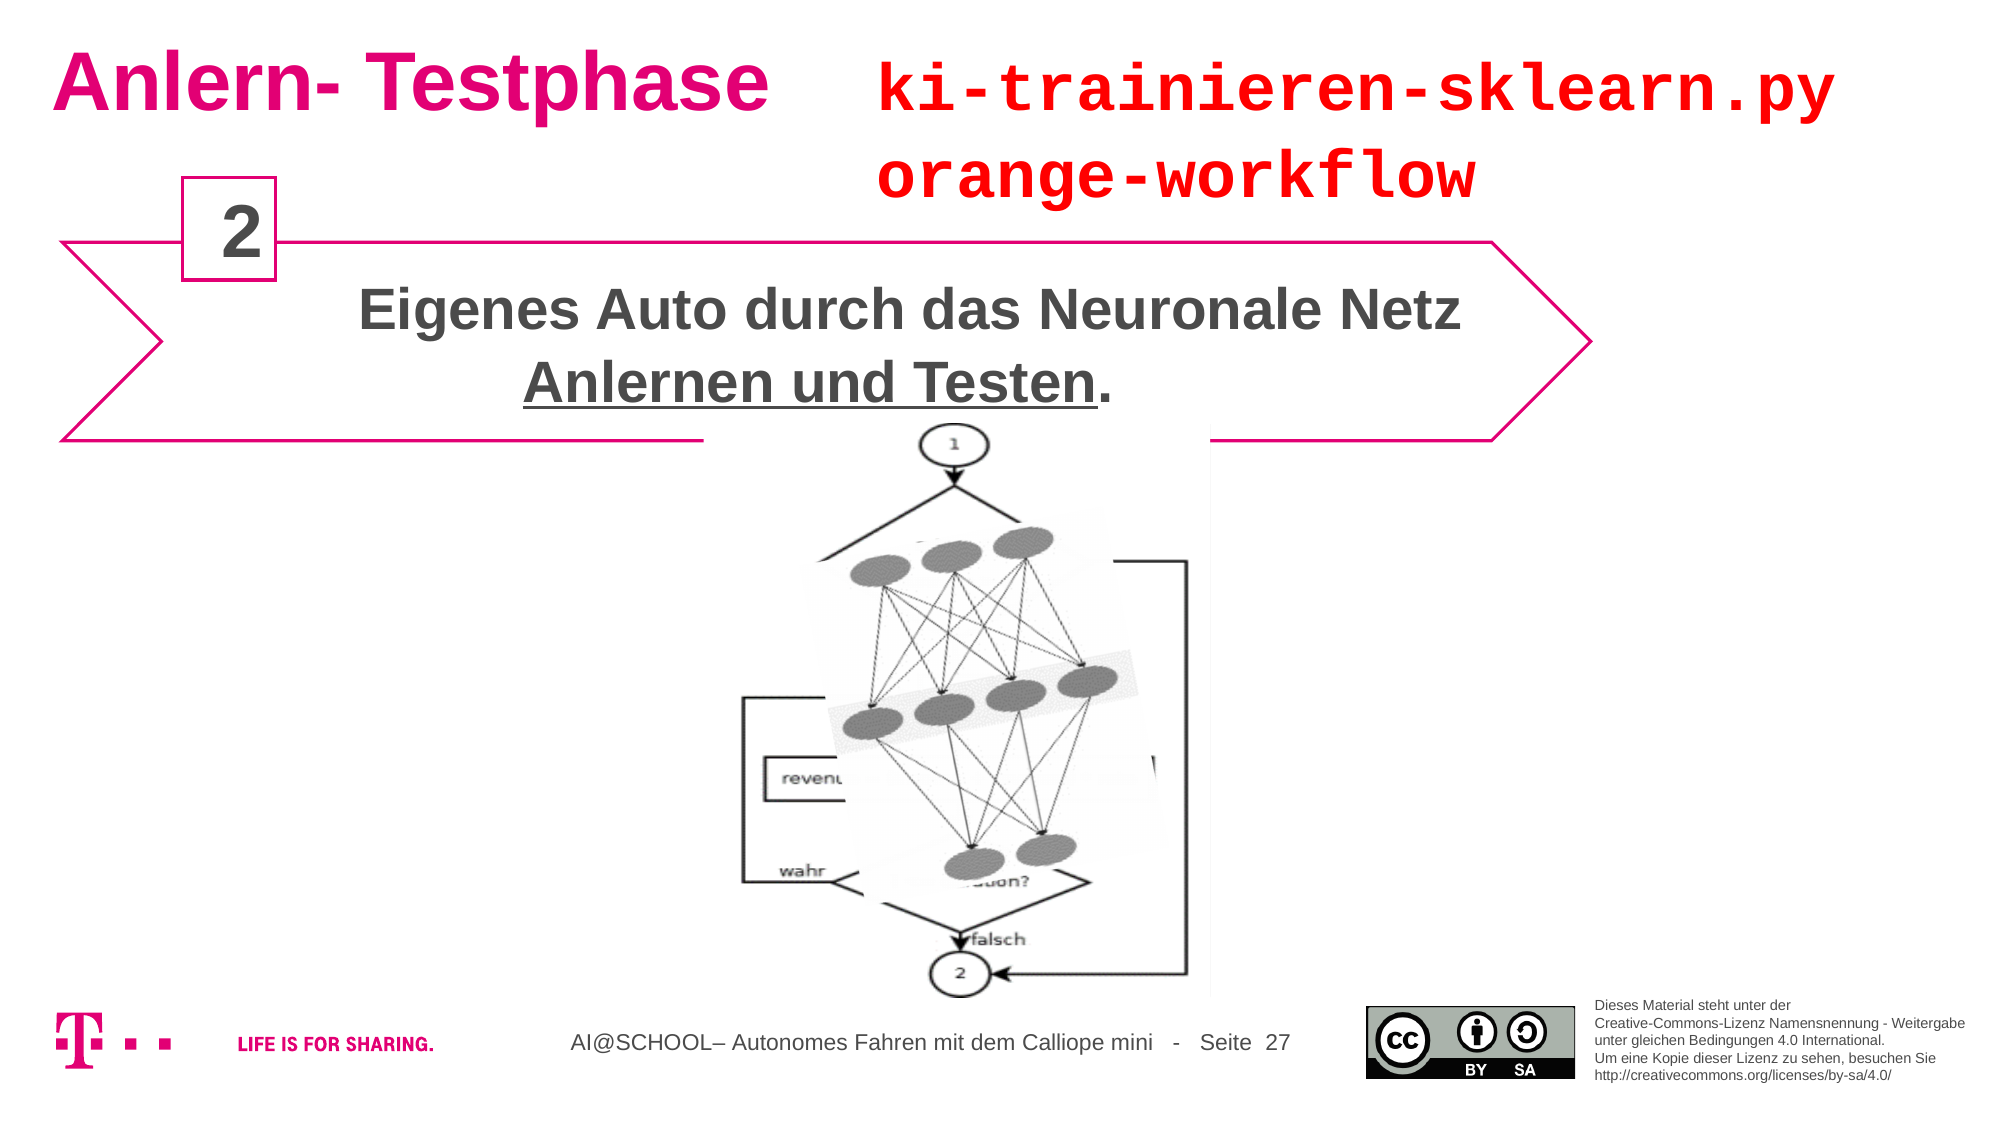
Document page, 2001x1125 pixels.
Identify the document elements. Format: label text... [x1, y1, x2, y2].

text_box 2 [182, 177, 275, 280]
picture [703, 423, 1211, 998]
text_box Anlern- Testphase ki-trainieren-sklearn.py orange-workflow [36, 0, 1964, 256]
text_box Eigenes Auto durch das Neuronale Netz Anlernen und Testen. [62, 242, 1591, 441]
